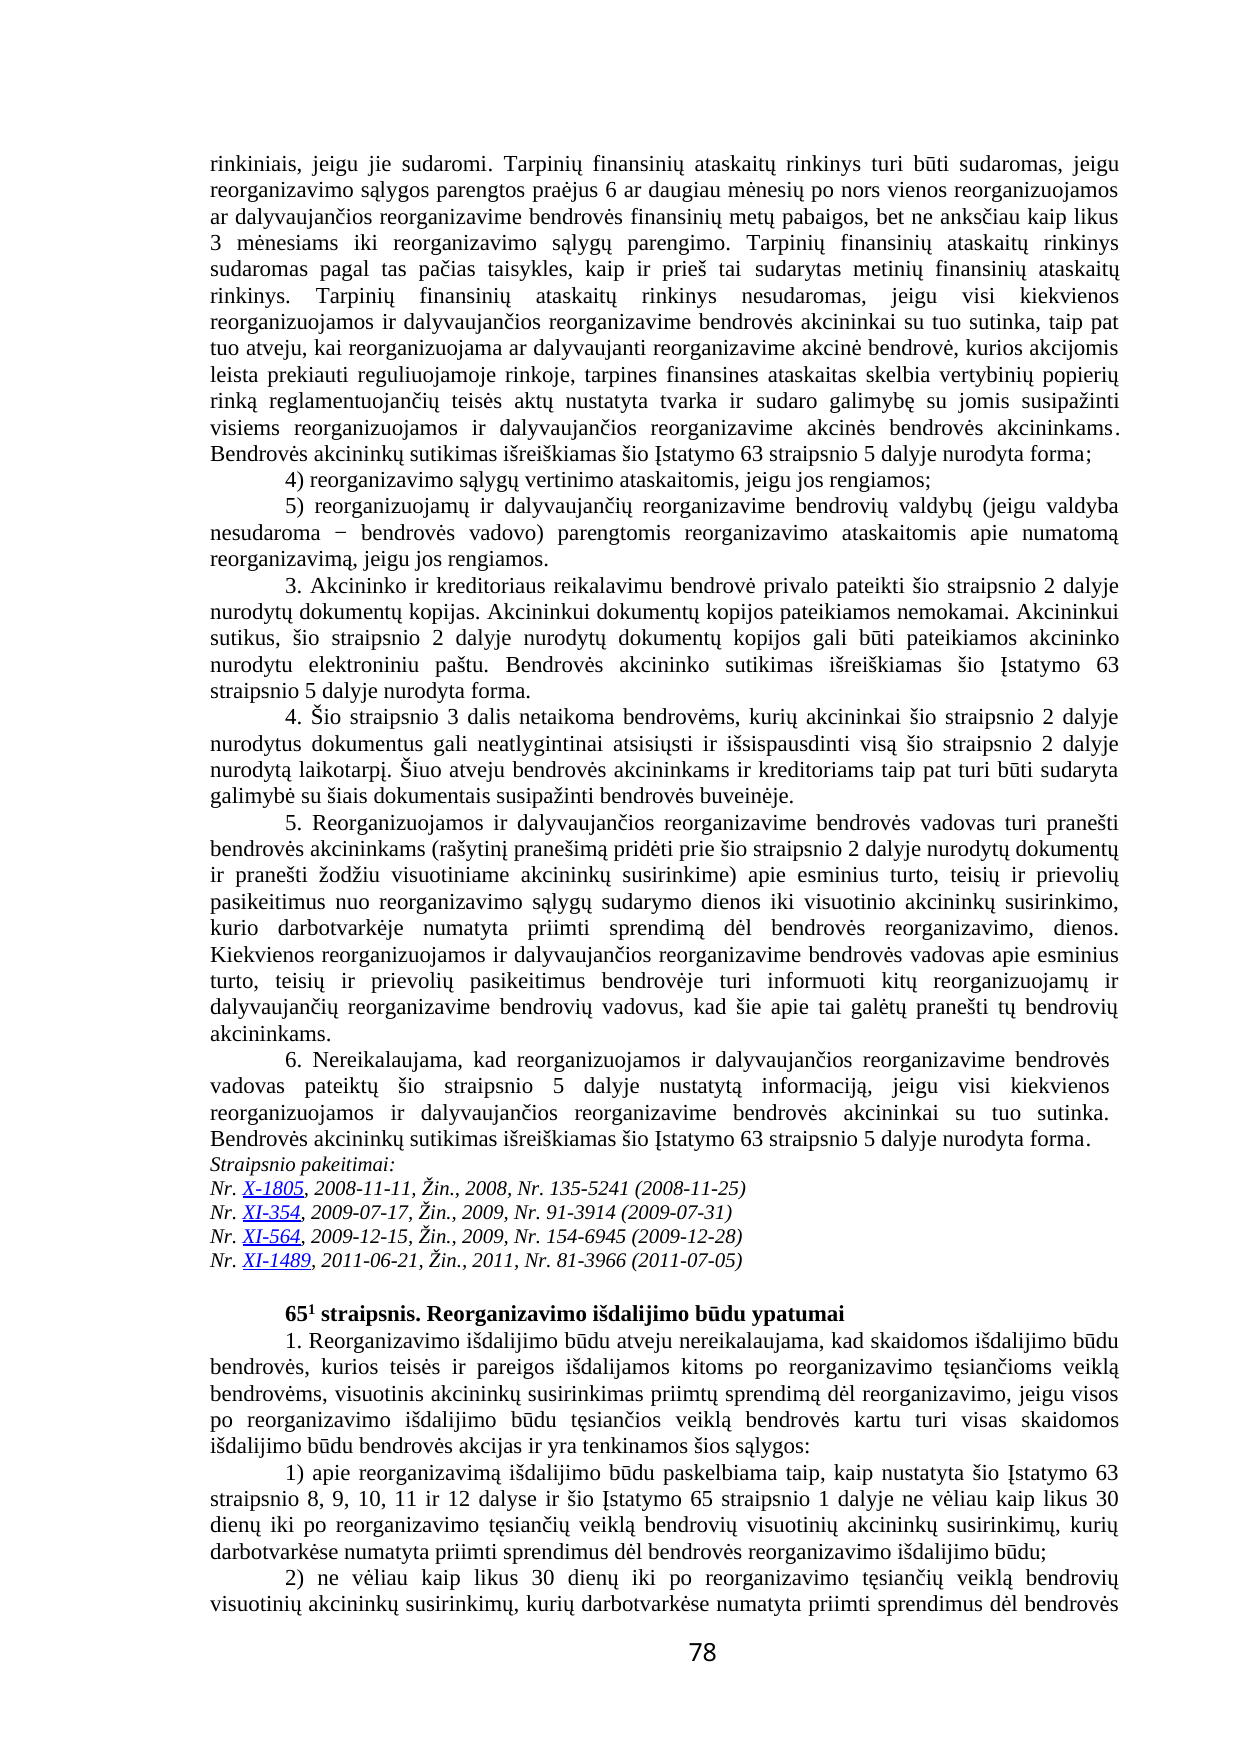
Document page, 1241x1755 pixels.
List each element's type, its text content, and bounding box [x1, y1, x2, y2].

text 1) apie reorganizavimą išdalijimo būdu paskelbiama taip, kaip nustatyta šio Įstatymo 63 straipsnio 8, 9, 10, 11 ir 12 dalyse ir šio Įstatymo 65 straipsnio 1 dalyje ne vėliau kaip likus 30 dienų iki po reorganizavimo tęsiančių veiklą bendrovių visuotinių akcininkų susirinkimų, kurių darbotvarkėse numatyta priimti sprendimus dėl bendrovės reorganizavimo išdalijimo būdu; [210, 1459, 1120, 1564]
text 3. Akcininko ir kreditoriaus reikalavimu bendrovė privalo pateikti šio straipsnio 2 dalyje nurodytų dokumentų kopijas. Akcininkui dokumentų kopijos pateikiamos nemokamai. Akcininkui sutikus, šio straipsnio 2 dalyje nurodytų dokumentų kopijos gali būti pateikiamos akcininko nurodytu elektroniniu paštu. Bendrovės akcininko sutikimas išreiškiamas šio Įstatymo 63 straipsnio 5 dalyje nurodyta forma. [210, 572, 1120, 703]
text Nr. XI-354, 2009-07-17, Žin., 2009, Nr. 91-3914 (2009-07-31) [210, 1199, 1120, 1224]
text 5. Reorganizuojamos ir dalyvaujančios reorganizavime bendrovės vadovas turi pranešti bendrovės akcininkams (rašytinį pranešimą pridėti prie šio straipsnio 2 dalyje nurodytų dokumentų ir pranešti žodžiu visuotiniame akcininkų susirinkime) apie esminius turto, teisių ir prievolių pasikeitimus nuo reorganizavimo sąlygų sudarymo dienos iki visuotinio akcininkų susirinkimo, kurio darbotvarkėje numatyta priimti sprendimą dėl bendrovės reorganizavimo, dienos. Kiekvienos reorganizuojamos ir dalyvaujančios reorganizavime bendrovės vadovas apie esminius turto, teisių ir prievolių pasikeitimus bendrovėje turi informuoti kitų reorganizuojamų ir dalyvaujančių reorganizavime bendrovių vadovus, kad šie apie tai galėtų pranešti tų bendrovių akcininkams. [210, 809, 1120, 1046]
text Nr. XI-564, 2009-12-15, Žin., 2009, Nr. 154-6945 (2009-12-28) [210, 1224, 1120, 1248]
text Nr. XI-1489, 2011-06-21, Žin., 2011, Nr. 81-3966 (2011-07-05) [210, 1248, 1120, 1272]
text 4) reorganizavimo sąlygų vertinimo ataskaitomis, jeigu jos rengiamos; [210, 466, 1120, 493]
text 6. Nereikalaujama, kad reorganizuojamos ir dalyvaujančios reorganizavime bendrovės vadovas pateiktų šio straipsnio 5 dalyje nustatytą informaciją, jeigu visi kiekvienos reorganizuojamos ir dalyvaujančios reorganizavime bendrovės akcininkai su tuo sutinka. Bendrovės akcininkų sutikimas išreiškiamas šio Įstatymo 63 straipsnio 5 dalyje nurodyta forma. [210, 1046, 1111, 1151]
text rinkiniais, jeigu jie sudaromi. Tarpinių finansinių ataskaitų rinkinys turi būti sudaromas, jeigu reorganizavimo sąlygos parengtos praėjus 6 ar daugiau mėnesių po nors vienos reorganizuojamos ar dalyvaujančios reorganizavime bendrovės finansinių metų pabaigos, bet ne anksčiau kaip likus 3 mėnesiams iki reorganizavimo sąlygų parengimo. Tarpinių finansinių ataskaitų rinkinys sudaromas pagal tas pačias taisykles, kaip ir prieš tai sudarytas metinių finansinių ataskaitų rinkinys. Tarpinių finansinių ataskaitų rinkinys nesudaromas, jeigu visi kiekvienos reorganizuojamos ir dalyvaujančios reorganizavime bendrovės akcininkai su tuo sutinka, taip pat tuo atveju, kai reorganizuojama ar dalyvaujanti reorganizavime akcinė bendrovė, kurios akcijomis leista prekiauti reguliuojamoje rinkoje, tarpines finansines ataskaitas skelbia vertybinių popierių rinką reglamentuojančių teisės aktų nustatyta tvarka ir sudaro galimybę su jomis susipažinti visiems reorganizuojamos ir dalyvaujančios reorganizavime akcinės bendrovės akcininkams. Bendrovės akcininkų sutikimas išreiškiamas šio Įstatymo 63 straipsnio 5 dalyje nurodyta forma; [210, 150, 1120, 466]
text 2) ne vėliau kaip likus 30 dienų iki po reorganizavimo tęsiančių veiklą bendrovių visuotinių akcininkų susirinkimų, kurių darbotvarkėse numatyta priimti sprendimus dėl bendrovės [210, 1564, 1120, 1617]
text Nr. X-1805, 2008-11-11, Žin., 2008, Nr. 135-5241 (2008-11-25) [210, 1176, 1120, 1199]
text 5) reorganizuojamų ir dalyvaujančių reorganizavime bendrovių valdybų (jeigu valdyba nesudaroma − bendrovės vadovo) parengtomis reorganizavimo ataskaitomis apie numatomą reorganizavimą, jeigu jos rengiamos. [210, 493, 1120, 572]
text 651 straipsnis. Reorganizavimo išdalijimo būdu ypatumai [210, 1301, 1120, 1327]
text 4. Šio straipsnio 3 dalis netaikoma bendrovėms, kurių akcininkai šio straipsnio 2 dalyje nurodytus dokumentus gali neatlygintinai atsisiųsti ir išsispausdinti visą šio straipsnio 2 dalyje nurodytą laikotarpį. Šiuo atveju bendrovės akcininkams ir kreditoriams taip pat turi būti sudaryta galimybė su šiais dokumentais susipažinti bendrovės buveinėje. [210, 703, 1120, 809]
text Straipsnio pakeitimai: [210, 1151, 1111, 1176]
text 1. Reorganizavimo išdalijimo būdu atveju nereikalaujama, kad skaidomos išdalijimo būdu bendrovės, kurios teisės ir pareigos išdalijamos kitoms po reorganizavimo tęsiančioms veiklą bendrovėms, visuotinis akcininkų susirinkimas priimtų sprendimą dėl reorganizavimo, jeigu visos po reorganizavimo išdalijimo būdu tęsiančios veiklą bendrovės kartu turi visas skaidomos išdalijimo būdu bendrovės akcijas ir yra tenkinamos šios sąlygos: [210, 1327, 1120, 1459]
